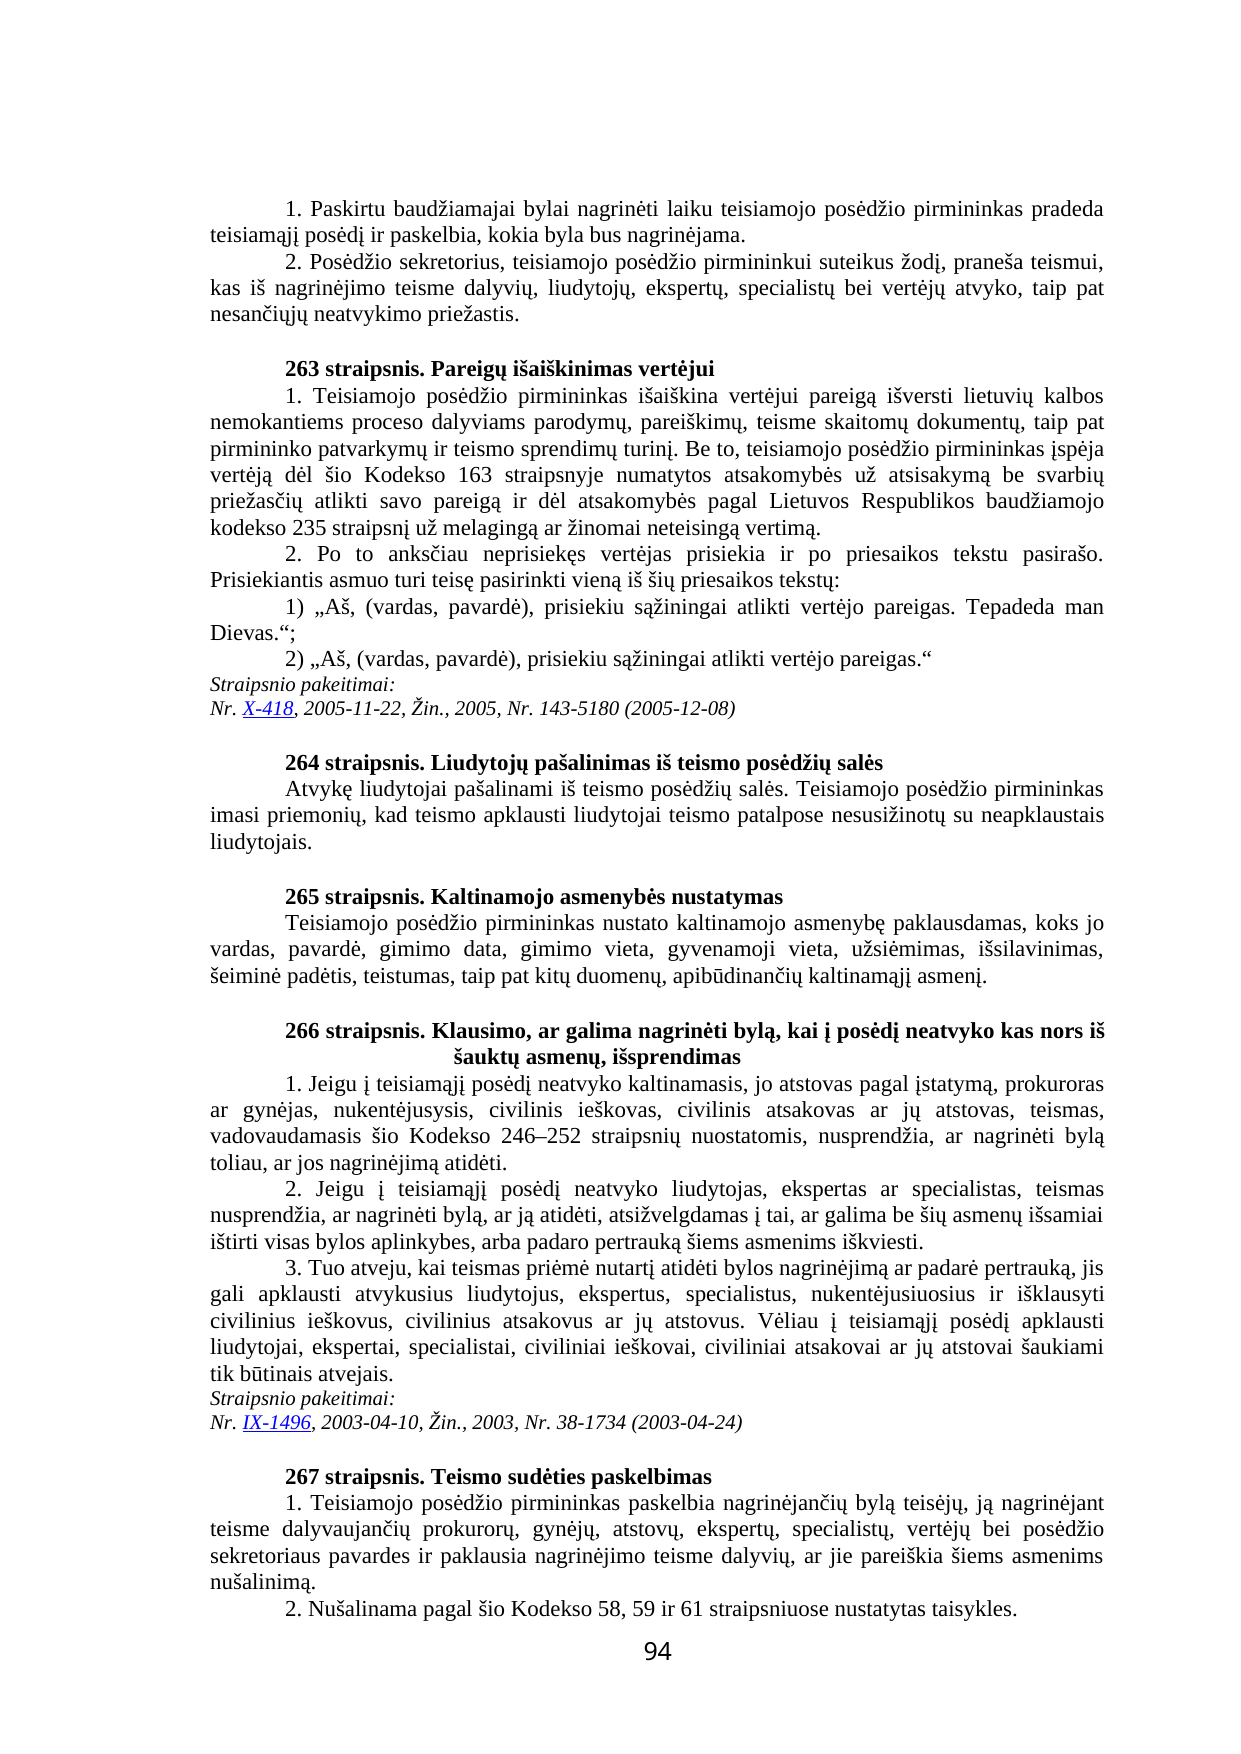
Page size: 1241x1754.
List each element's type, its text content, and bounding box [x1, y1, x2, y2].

text 266 straipsnis. Klausimo, ar galima nagrinėti bylą, kai į posėdį neatvyko kas nors iš šauktų asmenų, išsprendimas [285, 1017, 1106, 1070]
text 2. Nušalinama pagal šio Kodekso 58, 59 ir 61 straipsniuose nustatytas taisykles. [210, 1594, 1106, 1621]
text Nr. X-418, 2005-11-22, Žin., 2005, Nr. 143-5180 (2005-12-08) [210, 696, 1106, 720]
text Straipsnio pakeitimai: [210, 672, 1106, 696]
text 265 straipsnis. Kaltinamojo asmenybės nustatymas [210, 883, 1106, 909]
text Teisiamojo posėdžio pirmininkas nustato kaltinamojo asmenybę paklausdamas, koks jo vardas, pavardė, gimimo data, gimimo vieta, gyvenamoji vieta, užsiėmimas, išsilavinimas, šeiminė padėtis, teistumas, taip pat kitų duomenų, apibūdinančių kaltinamąjį asmenį. [210, 909, 1106, 988]
text Nr. IX-1496, 2003-04-10, Žin., 2003, Nr. 38-1734 (2003-04-24) [210, 1410, 1106, 1434]
text 2. Po to anksčiau neprisiekęs vertėjas prisiekia ir po priesaikos tekstu pasirašo. Prisiekiantis asmuo turi teisę pasirinkti vieną iš šių priesaikos tekstų: [210, 540, 1106, 593]
text 3. Tuo atveju, kai teismas priėmė nutartį atidėti bylos nagrinėjimą ar padarė pertrauką, jis gali apklausti atvykusius liudytojus, ekspertus, specialistus, nukentėjusiuosius ir išklausyti civilinius ieškovus, civilinius atsakovus ar jų atstovus. Vėliau į teisiamąjį posėdį apklausti liudytojai, ekspertai, specialistai, civiliniai ieškovai, civiliniai atsakovai ar jų atstovai šaukiami tik būtinais atvejais. [210, 1254, 1106, 1386]
text 267 straipsnis. Teismo sudėties paskelbimas [210, 1463, 1106, 1489]
text 1. Teisiamojo posėdžio pirmininkas išaiškina vertėjui pareigą išversti lietuvių kalbos nemokantiems proceso dalyviams parodymų, pareiškimų, teisme skaitomų dokumentų, taip pat pirmininko patvarkymų ir teismo sprendimų turinį. Be to, teisiamojo posėdžio pirmininkas įspėja vertėją dėl šio Kodekso 163 straipsnyje numatytos atsakomybės už atsisakymą be svarbių priežasčių atlikti savo pareigą ir dėl atsakomybės pagal Lietuvos Respublikos baudžiamojo kodekso 235 straipsnį už melagingą ar žinomai neteisingą vertimą. [210, 382, 1106, 540]
text 2. Posėdžio sekretorius, teisiamojo posėdžio pirmininkui suteikus žodį, praneša teismui, kas iš nagrinėjimo teisme dalyvių, liudytojų, ekspertų, specialistų bei vertėjų atvyko, taip pat nesančiųjų neatvykimo priežastis. [210, 248, 1106, 327]
text 1. Jeigu į teisiamąjį posėdį neatvyko kaltinamasis, jo atstovas pagal įstatymą, prokuroras ar gynėjas, nukentėjusysis, civilinis ieškovas, civilinis atsakovas ar jų atstovas, teismas, vadovaudamasis šio Kodekso 246–252 straipsnių nuostatomis, nusprendžia, ar nagrinėti bylą toliau, ar jos nagrinėjimą atidėti. [210, 1070, 1106, 1175]
text 2) „Aš, (vardas, pavardė), prisiekiu sąžiningai atlikti vertėjo pareigas.“ [210, 645, 1106, 672]
text 263 straipsnis. Pareigų išaiškinimas vertėjui [210, 356, 1106, 382]
text Straipsnio pakeitimai: [210, 1386, 1106, 1410]
text 2. Jeigu į teisiamąjį posėdį neatvyko liudytojas, ekspertas ar specialistas, teismas nusprendžia, ar nagrinėti bylą, ar ją atidėti, atsižvelgdamas į tai, ar galima be šių asmenų išsamiai ištirti visas bylos aplinkybes, arba padaro pertrauką šiems asmenims iškviesti. [210, 1175, 1106, 1254]
text Atvykę liudytojai pašalinami iš teismo posėdžių salės. Teisiamojo posėdžio pirmininkas imasi priemonių, kad teismo apklausti liudytojai teismo patalpose nesusižinotų su neapklaustais liudytojais. [210, 775, 1106, 854]
text 264 straipsnis. Liudytojų pašalinimas iš teismo posėdžių salės [210, 749, 1106, 775]
text 1. Paskirtu baudžiamajai bylai nagrinėti laiku teisiamojo posėdžio pirmininkas pradeda teisiamąjį posėdį ir paskelbia, kokia byla bus nagrinėjama. [210, 195, 1106, 248]
text 1) „Aš, (vardas, pavardė), prisiekiu sąžiningai atlikti vertėjo pareigas. Tepadeda man Dievas.“; [210, 593, 1106, 645]
text 1. Teisiamojo posėdžio pirmininkas paskelbia nagrinėjančių bylą teisėjų, ją nagrinėjant teisme dalyvaujančių prokurorų, gynėjų, atstovų, ekspertų, specialistų, vertėjų bei posėdžio sekretoriaus pavardes ir paklausia nagrinėjimo teisme dalyvių, ar jie pareiškia šiems asmenims nušalinimą. [210, 1489, 1106, 1594]
